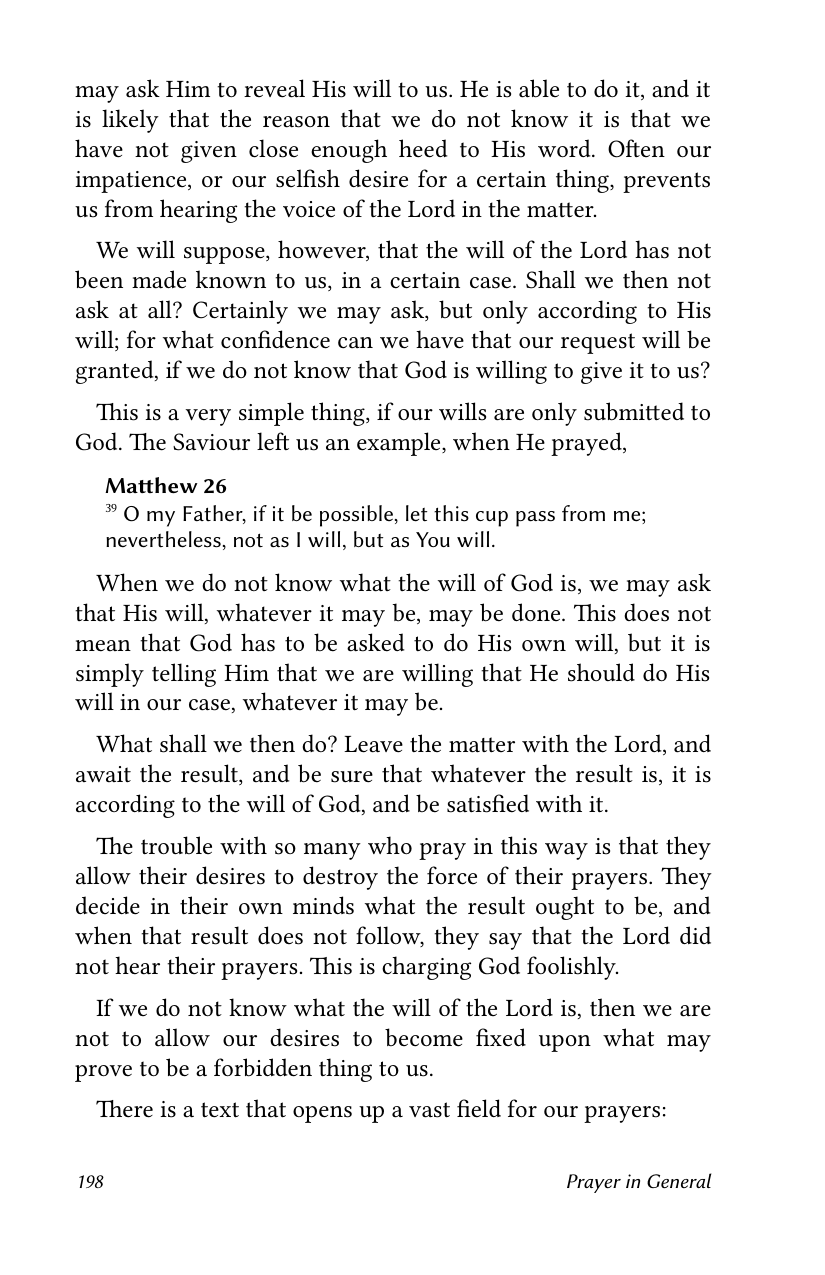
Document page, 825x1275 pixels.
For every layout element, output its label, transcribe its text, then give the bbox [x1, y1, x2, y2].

text If we do not know what the will of the Lord is, then we are not to allow our desires to become fixed upon what may prove to be a forbidden thing to us. [75, 994, 712, 1082]
text There is a text that opens up a vast field for our prayers: [75, 1096, 712, 1124]
text What shall we then do? Leave the matter with the Lord, and await the result, and be sure that whatever the result is, it is according to the will of God, and be satisfied with it. [75, 730, 712, 819]
text Matthew 26 [105, 473, 712, 499]
text This is a very simple thing, if our wills are only submitted to God. The Saviour left us an example, when He prayed, [75, 398, 712, 457]
text We will suppose, however, that the will of the Lord has not been made known to us, in a certain case. Shall we then not ask at all? Certainly we may ask, but only according to His will; for what confidence can we have that our request will be granted, if we do not know that God is willing to give it to us? [75, 237, 712, 385]
text 39 O my Father, if it be possible, let this cup pass from me; nevertheless, not as I will, but as You will. [105, 501, 682, 553]
text may ask Him to reveal His will to us. He is able to do it, and it is likely that the reason that we do not know it is that we have not given close enough heed to His word. Often our impatience, or our selfish desire for a certain thing, prevents us from hearing the voice of the Lord in the matter. [75, 75, 712, 223]
text When we do not know what the will of God is, we may ask that His will, whatever it may be, may be done. This does not mean that God has to be asked to do His own will, but it is simply telling Him that we are willing that He should do His will in our case, whatever it may be. [75, 569, 712, 717]
text The trouble with so many who pray in this way is that they allow their desires to destroy the force of their prayers. They decide in their own minds what the result ought to be, and when that result does not follow, they say that the Lord did not hear their prayers. This is charging God foolishly. [75, 832, 712, 980]
